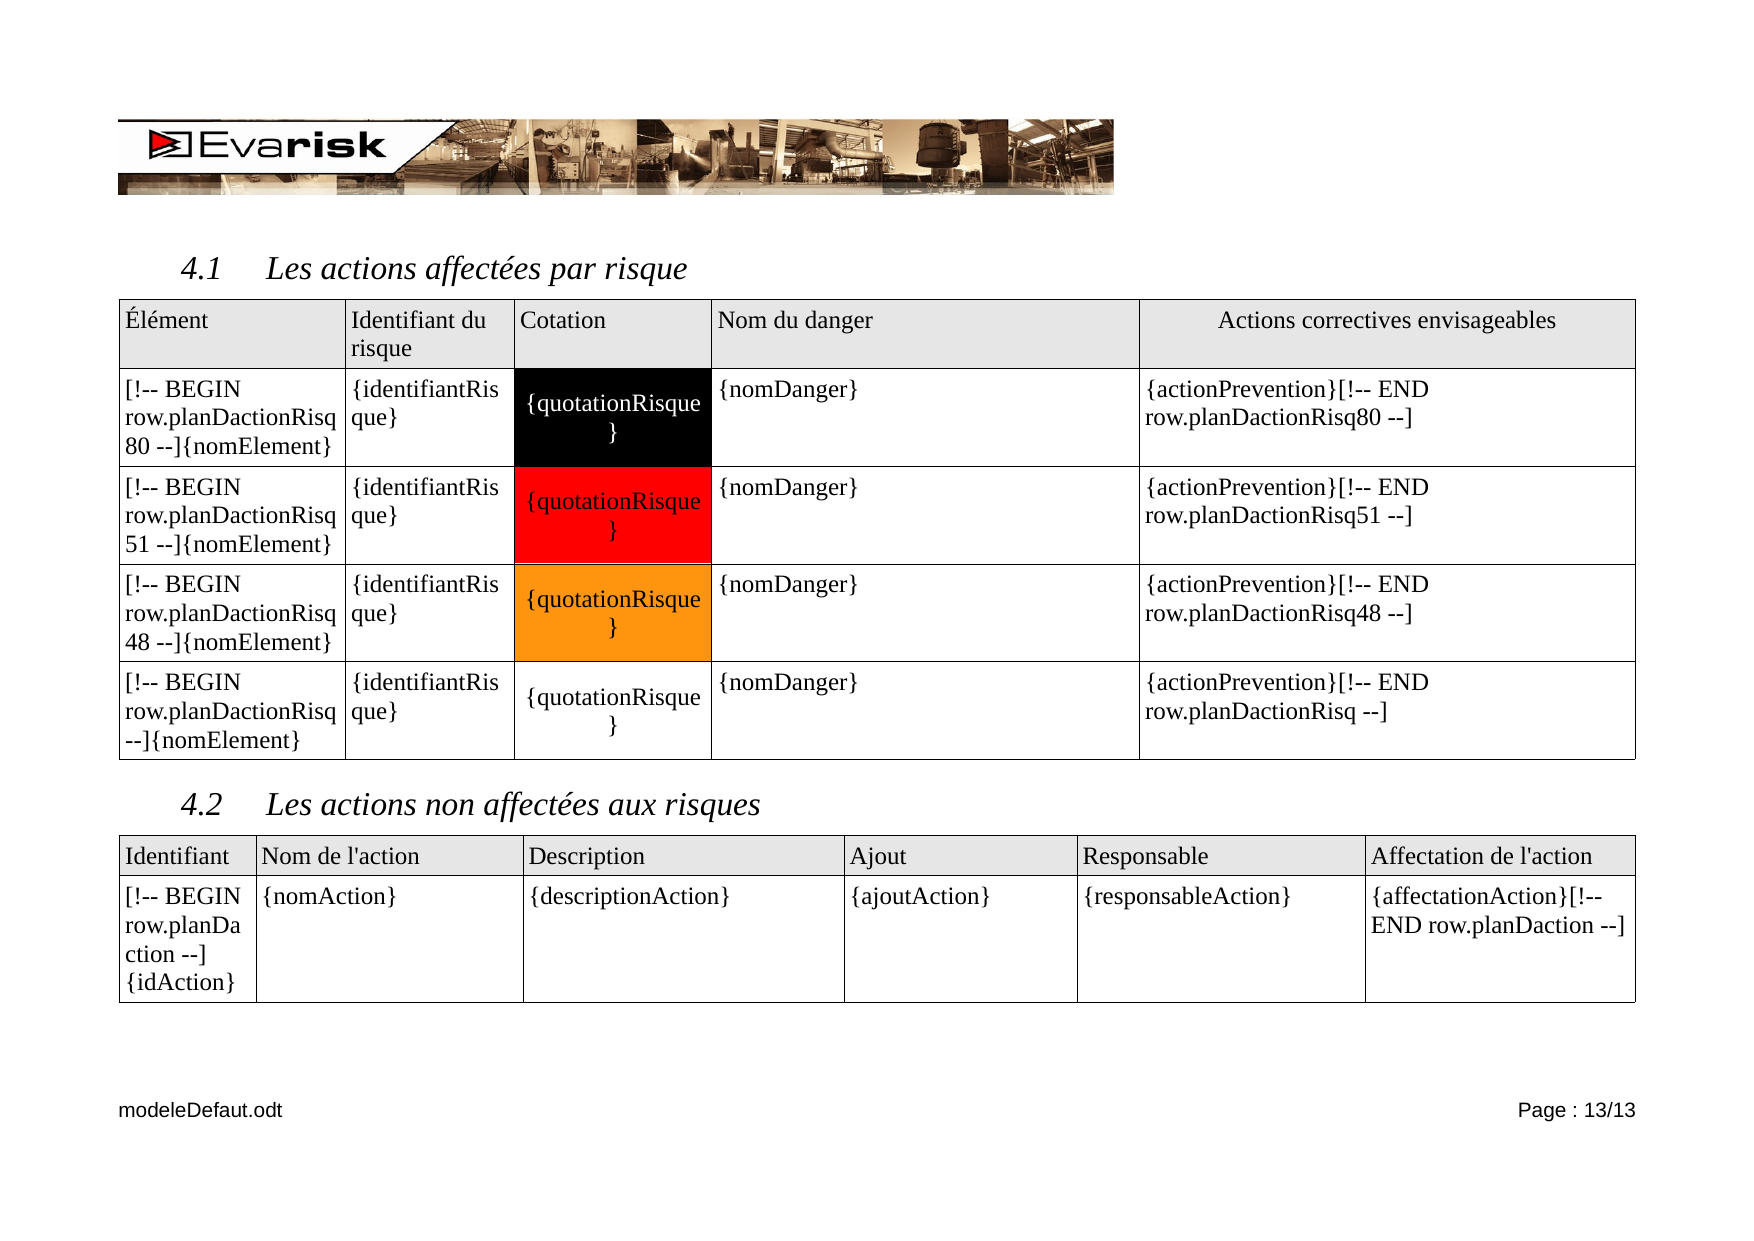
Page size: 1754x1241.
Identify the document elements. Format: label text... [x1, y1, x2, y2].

subtitle Les actions non affectées aux risques [181, 784, 1636, 823]
table_cell {identifiantRisque} [346, 467, 514, 563]
table_header Élément [120, 300, 345, 368]
table_cell [!-- BEGIN row.planDaction --]{idAction} [120, 876, 256, 1002]
table_cell {quotationRisque} [515, 662, 711, 759]
table_cell {nomDanger} [712, 369, 1139, 466]
table_cell [!-- BEGIN row.planDactionRisq51 --]{nomElement} [120, 467, 345, 563]
subtitle Les actions affectées par risque [181, 248, 1636, 286]
table_cell {descriptionAction} [524, 876, 844, 1002]
table_cell {nomDanger} [712, 565, 1139, 661]
table_header Description [524, 836, 844, 875]
table_cell {identifiantRisque} [346, 662, 514, 759]
table_cell {actionPrevention}[!-- END row.planDactionRisq --] [1140, 662, 1635, 759]
table_cell [!-- BEGIN row.planDactionRisq80 --]{nomElement} [120, 369, 345, 466]
table_header Affectation de l'action [1366, 836, 1635, 875]
table_header Nom du danger [712, 300, 1139, 368]
table_header Actions correctives envisageables [1140, 300, 1635, 368]
table_cell [!-- BEGIN row.planDactionRisq --]{nomElement} [120, 662, 345, 759]
table_cell {affectationAction}[!-- END row.planDaction --] [1366, 876, 1635, 1002]
table_cell [!-- BEGIN row.planDactionRisq48 --]{nomElement} [120, 565, 345, 661]
table_cell {actionPrevention}[!-- END row.planDactionRisq80 --] [1140, 369, 1635, 466]
table_cell {nomDanger} [712, 467, 1139, 563]
table_header Cotation [515, 300, 711, 368]
table_cell {actionPrevention}[!-- END row.planDactionRisq48 --] [1140, 565, 1635, 661]
table_cell {identifiantRisque} [346, 369, 514, 466]
table_cell {nomDanger} [712, 662, 1139, 759]
table_header Ajout [845, 836, 1077, 875]
table_cell {quotationRisque} [515, 369, 711, 466]
table_cell {quotationRisque} [515, 467, 711, 563]
table_header Identifiant du risque [346, 300, 514, 368]
table_cell {ajoutAction} [845, 876, 1077, 1002]
table_cell {responsableAction} [1078, 876, 1365, 1002]
table_cell {nomAction} [257, 876, 523, 1002]
table_cell {actionPrevention}[!-- END row.planDactionRisq51 --] [1140, 467, 1635, 563]
table_header Identifiant [120, 836, 256, 875]
table_header Nom de l'action [257, 836, 523, 875]
table_header Responsable [1078, 836, 1365, 875]
table_cell {quotationRisque} [515, 565, 711, 661]
table_cell {identifiantRisque} [346, 565, 514, 661]
